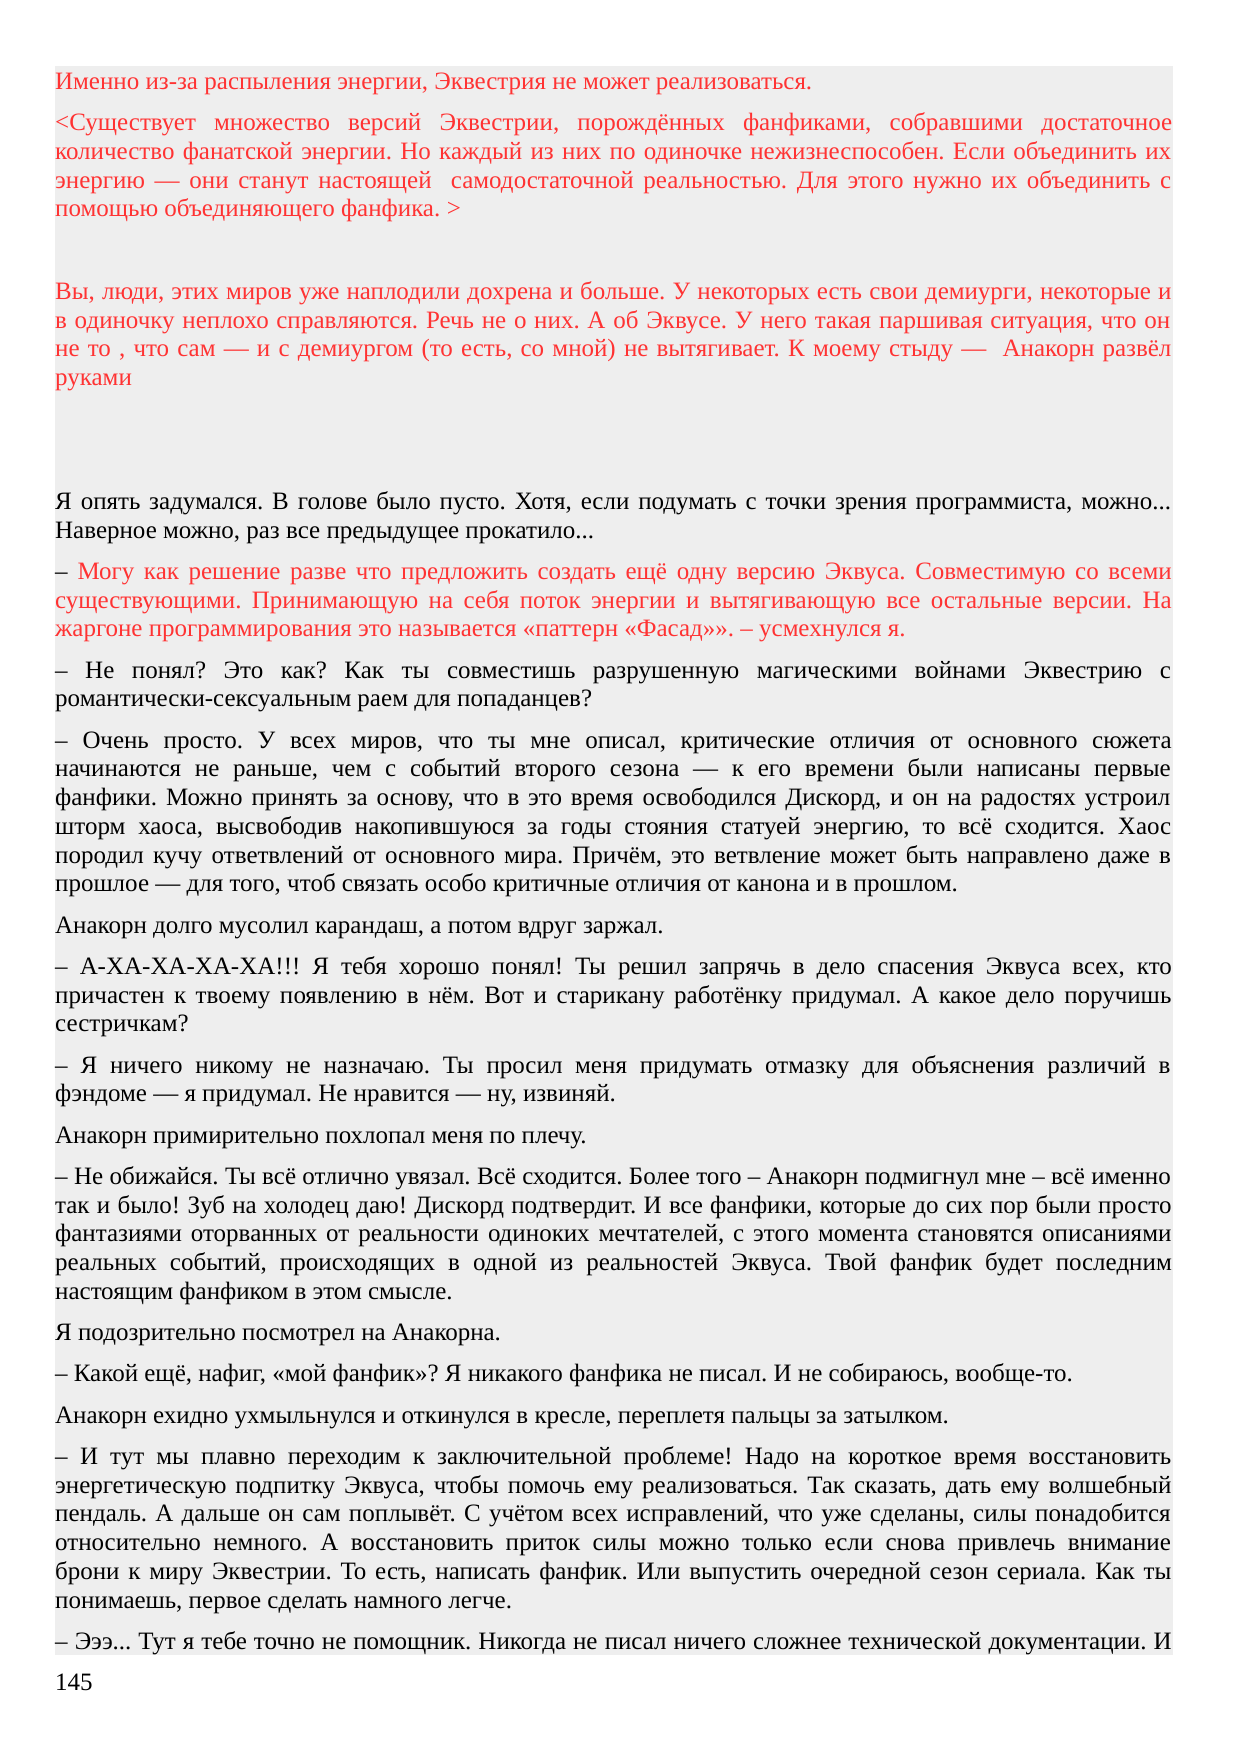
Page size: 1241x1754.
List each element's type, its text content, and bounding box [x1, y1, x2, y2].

text Анакорн примирительно похлопал меня по плечу. [55, 1120, 1173, 1148]
text Я подозрительно посмотрел на Анакорна. [55, 1317, 1173, 1346]
text – Не обижайся. Ты всё отлично увязал. Всё сходится. Более того – Анакорн подмигнул мне – всё именно так и было! Зуб на холодец даю! Дискорд подтвердит. И все фанфики, которые до сих пор были просто фантазиями оторванных от реальности одиноких мечтателей, с этого момента становятся описаниями реальных событий, происходящих в одной из реальностей Эквуса. Твой фанфик будет последним настоящим фанфиком в этом смысле. [55, 1161, 1173, 1305]
text Анакорн долго мусолил карандаш, а потом вдруг заржал. [55, 910, 1173, 938]
text Анакорн ехидно ухмыльнулся и откинулся в кресле, переплетя пальцы за затылком. [55, 1400, 1173, 1428]
text – А-ХА-ХА-ХА-ХА!!! Я тебя хорошо понял! Ты решил запрячь в дело спасения Эквуса всех, кто причастен к твоему появлению в нём. Вот и старикану работёнку придумал. А какое дело поручишь сестричкам? [55, 951, 1173, 1037]
text – Эээ... Тут я тебе точно не помощник. Никогда не писал ничего сложнее технической документации. И [55, 1626, 1173, 1655]
text – Могу как решение разве что предложить создать ещё одну версию Эквуса. Совместимую со всеми существующими. Принимающую на себя поток энергии и вытягивающую все остальные версии. На жаргоне программирования это называется «паттерн «Фасад»». – усмехнулся я. [55, 556, 1173, 642]
text Именно из-за распыления энергии, Эквестрия не может реализоваться. [55, 66, 1173, 95]
text – Я ничего никому не назначаю. Ты просил меня придумать отмазку для объяснения различий в фэндоме — я придумал. Не нравится — ну, извиняй. [55, 1050, 1173, 1107]
text – И тут мы плавно переходим к заключительной проблеме! Надо на короткое время восстановить энергетическую подпитку Эквуса, чтобы помочь ему реализоваться. Так сказать, дать ему волшебный пендаль. А дальше он сам поплывёт. С учётом всех исправлений, что уже сделаны, силы понадобится относительно немного. А восстановить приток силы можно только если снова привлечь внимание брони к миру Эквестрии. То есть, написать фанфик. Или выпустить очередной сезон сериала. Как ты понимаешь, первое сделать намного легче. [55, 1441, 1173, 1613]
text <Существует множество версий Эквестрии, порождённых фанфиками, собравшими достаточное количество фанатской энергии. Но каждый из них по одиночке нежизнеспособен. Если объединить их энергию — они станут настоящей самодостаточной реальностью. Для этого нужно их объединить с помощью объединяющего фанфика. > [55, 107, 1173, 222]
text – Очень просто. У всех миров, что ты мне описал, критические отличия от основного сюжета начинаются не раньше, чем с событий второго сезона — к его времени были написаны первые фанфики. Можно принять за основу, что в это время освободился Дискорд, и он на радостях устроил шторм хаоса, высвободив накопившуюся за годы стояния статуей энергию, то всё сходится. Хаос породил кучу ответвлений от основного мира. Причём, это ветвление может быть направлено даже в прошлое — для того, чтоб связать особо критичные отличия от канона и в прошлом. [55, 725, 1173, 897]
text Вы, люди, этих миров уже наплодили дохрена и больше. У некоторых есть свои демиурги, некоторые и в одиночку неплохо справляются. Речь не о них. А об Эквусе. У него такая паршивая ситуация, что он не то , что сам — и с демиургом (то есть, со мной) не вытягивает. К моему стыду — Анакорн развёл руками [55, 276, 1173, 391]
text – Какой ещё, нафиг, «мой фанфик»? Я никакого фанфика не писал. И не собираюсь, вообще-то. [55, 1358, 1173, 1387]
text – Не понял? Это как? Как ты совместишь разрушенную магическими войнами Эквестрию с романтически-сексуальным раем для попаданцев? [55, 655, 1173, 712]
text Я опять задумался. В голове было пусто. Хотя, если подумать с точки зрения программиста, можно... Наверное можно, раз все предыдущее прокатило... [55, 486, 1173, 543]
